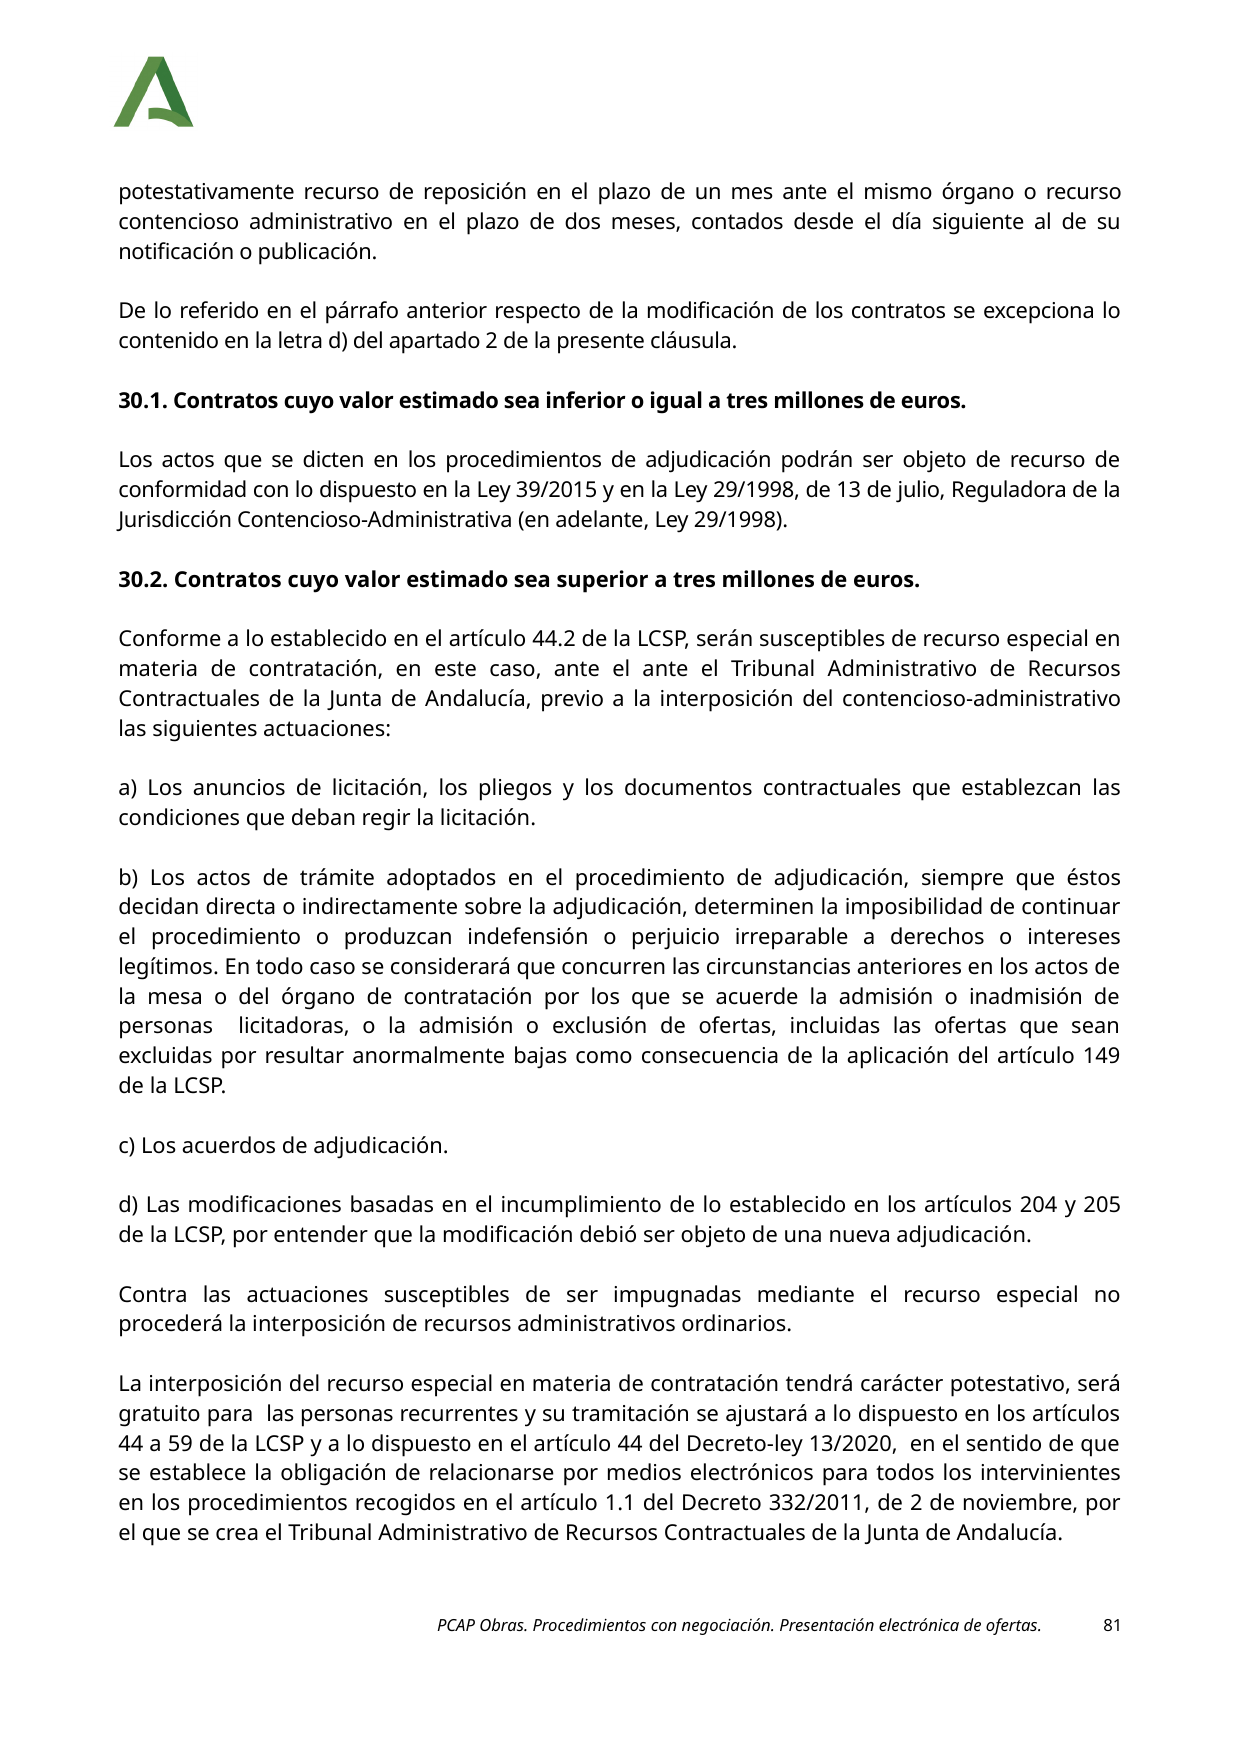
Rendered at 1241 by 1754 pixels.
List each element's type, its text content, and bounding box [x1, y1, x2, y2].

text potestativamente recurso de reposición en el plazo de un mes ante el mismo órgano o recurso contencioso administrativo en el plazo de dos meses, contados desde el día siguiente al de su notificación o publicación. [118, 176, 1122, 266]
picture [109, 52, 198, 131]
subtitle 30.1. Contratos cuyo valor estimado sea inferior o igual a tres millones de euros. [118, 385, 1122, 415]
text Contra las actuaciones susceptibles de ser impugnadas mediante el recurso especial no procederá la interposición de recursos administrativos ordinarios. [118, 1279, 1122, 1338]
text Los actos que se dicten en los procedimientos de adjudicación podrán ser objeto de recurso de conformidad con lo dispuesto en la Ley 39/2015 y en la Ley 29/1998, de 13 de julio, Reguladora de la Jurisdicción Contencioso-Administrativa (en adelante, Ley 29/1998). [118, 444, 1122, 534]
text d) Las modificaciones basadas en el incumplimiento de lo establecido en los artículos 204 y 205 de la LCSP, por entender que la modificación debió ser objeto de una nueva adjudicación. [118, 1189, 1122, 1249]
text De lo referido en el párrafo anterior respecto de la modificación de los contratos se excepciona lo contenido en la letra d) del apartado 2 de la presente cláusula. [118, 296, 1122, 355]
text b) Los actos de trámite adoptados en el procedimiento de adjudicación, siempre que éstos decidan directa o indirectamente sobre la adjudicación, determinen la imposibilidad de continuar el procedimiento o produzcan indefensión o perjuicio irreparable a derechos o intereses legítimos. En todo caso se considerará que concurren las circunstancias anteriores en los actos de la mesa o del órgano de contratación por los que se acuerde la admisión o inadmisión de personas licitadoras, o la admisión o exclusión de ofertas, incluidas las ofertas que sean excluidas por resultar anormalmente bajas como consecuencia de la aplicación del artículo 149 de la LCSP. [118, 862, 1122, 1100]
text c) Los acuerdos de adjudicación. [118, 1130, 1122, 1159]
subtitle 30.2. Contratos cuyo valor estimado sea superior a tres millones de euros. [118, 564, 1122, 593]
text La interposición del recurso especial en materia de contratación tendrá carácter potestativo, será gratuito para las personas recurrentes y su tramitación se ajustará a lo dispuesto en los artículos 44 a 59 de la LCSP y a lo dispuesto en el artículo 44 del Decreto-ley 13/2020, en el sentido de que se establece la obligación de relacionarse por medios electrónicos para todos los intervinientes en los procedimientos recogidos en el artículo 1.1 del Decreto 332/2011, de 2 de noviembre, por el que se crea el Tribunal Administrativo de Recursos Contractuales de la Junta de Andalucía. [118, 1368, 1122, 1547]
text a) Los anuncios de licitación, los pliegos y los documentos contractuales que establezcan las condiciones que deban regir la licitación. [118, 772, 1122, 832]
text Conforme a lo establecido en el artículo 44.2 de la LCSP, serán susceptibles de recurso especial en materia de contratación, en este caso, ante el ante el Tribunal Administrativo de Recursos Contractuales de la Junta de Andalucía, previo a la interposición del contencioso-administrativo las siguientes actuaciones: [118, 623, 1122, 742]
